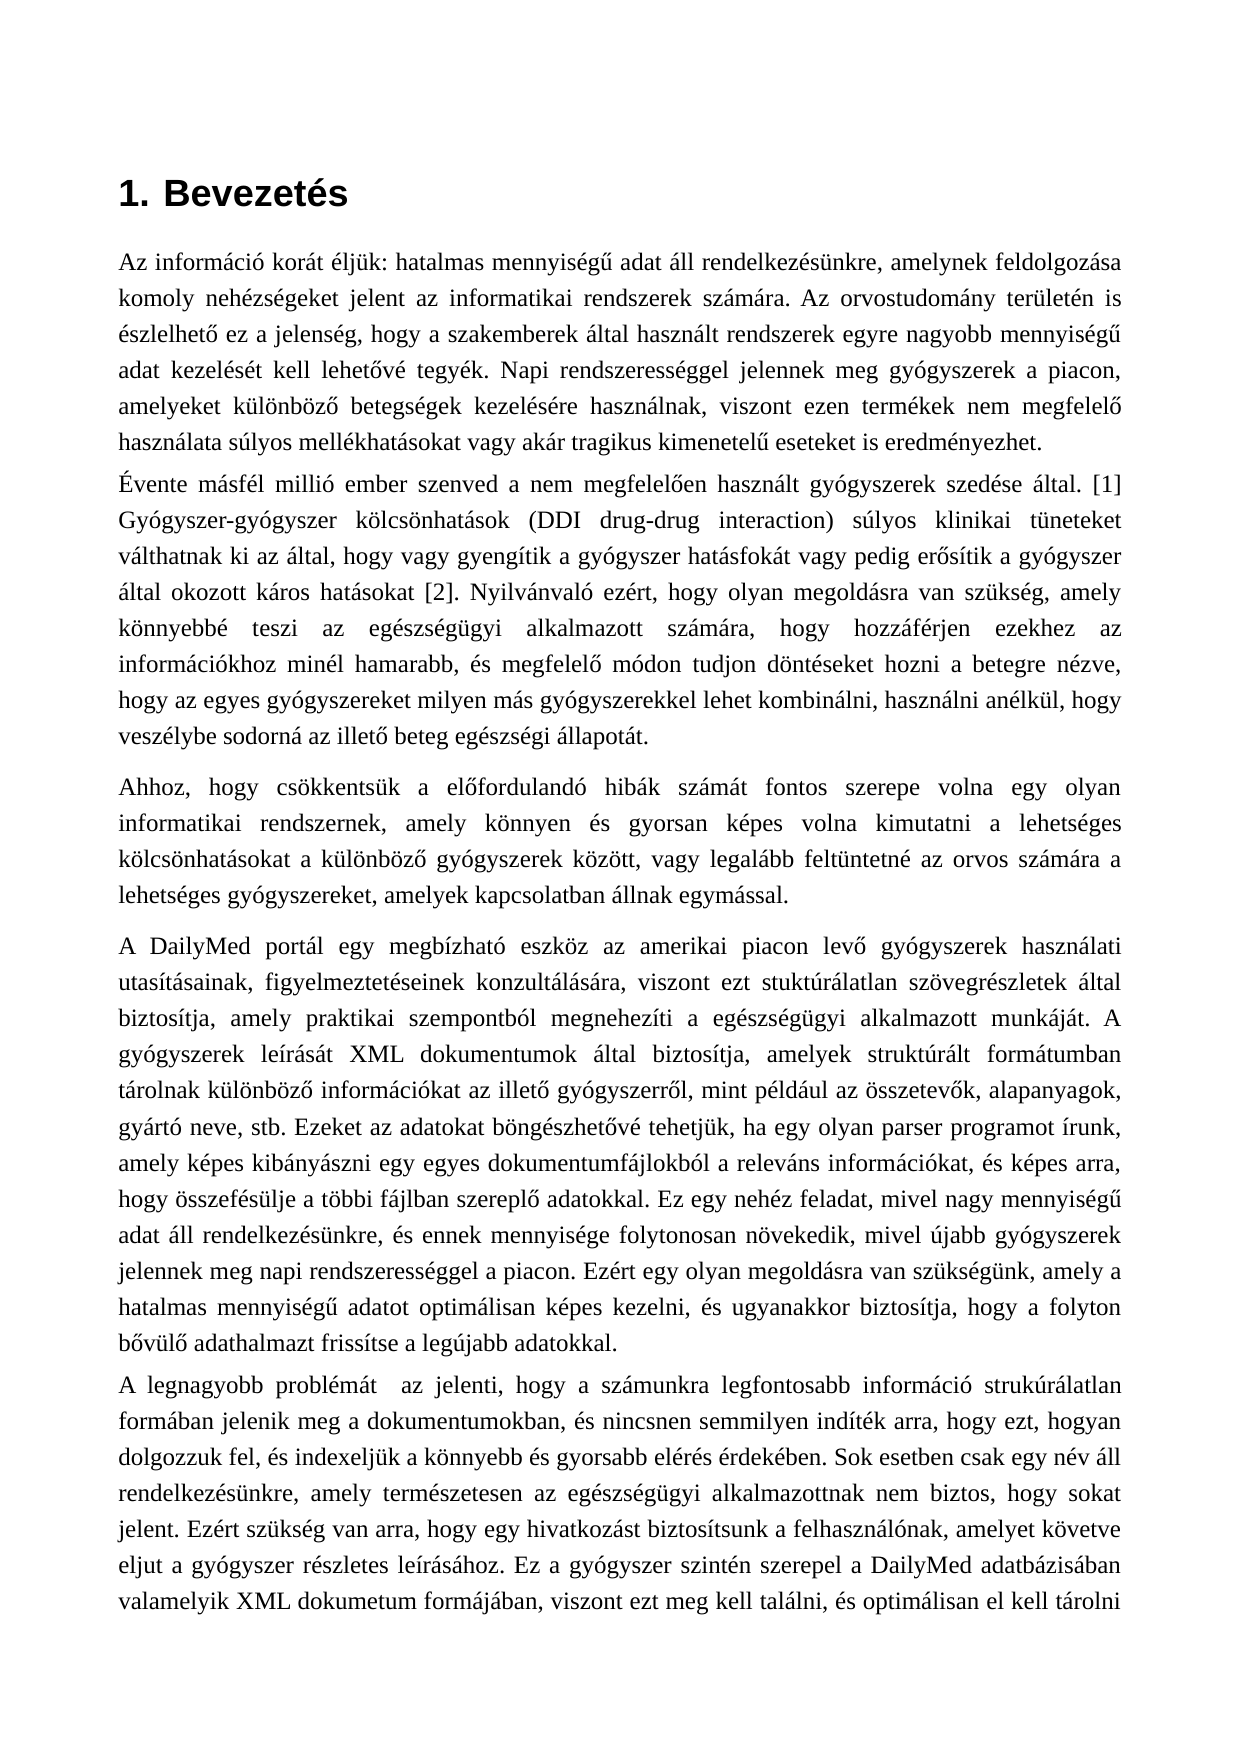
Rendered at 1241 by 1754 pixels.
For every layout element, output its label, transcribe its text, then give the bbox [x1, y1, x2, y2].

subtitle Bevezetés [118, 190, 1122, 211]
text Az információ korát éljük: hatalmas mennyiségű adat áll rendelkezésünkre, amelynek feldolgozása komoly nehézségeket jelent az informatikai rendszerek számára. Az orvostudomány területén is észlelhető ez a jelenség, hogy a szakemberek által használt rendszerek egyre nagyobb mennyiségű adat kezelését kell lehetővé tegyék. Napi rendszerességgel jelennek meg gyógyszerek a piacon, amelyeket különböző betegségek kezelésére használnak, viszont ezen termékek nem megfelelő használata súlyos mellékhatásokat vagy akár tragikus kimenetelű eseteket is eredményezhet. [118, 241, 1122, 457]
text A legnagyobb problémát az jelenti, hogy a számunkra legfontosabb információ strukúrálatlan formában jelenik meg a dokumentumokban, és nincsnen semmilyen indíték arra, hogy ezt, hogyan dolgozzuk fel, és indexeljük a könnyebb és gyorsabb elérés érdekében. Sok esetben csak egy név áll rendelkezésünkre, amely természetesen az egészségügyi alkalmazottnak nem biztos, hogy sokat jelent. Ezért szükség van arra, hogy egy hivatkozást biztosítsunk a felhasználónak, amelyet követve eljut a gyógyszer részletes leírásához. Ez a gyógyszer szintén szerepel a DailyMed adatbázisában valamelyik XML dokumetum formájában, viszont ezt meg kell találni, és optimálisan el kell tárolni [118, 1364, 1122, 1617]
text A DailyMed portál egy megbízható eszköz az amerikai piacon levő gyógyszerek használati utasításainak, figyelmeztetéseinek konzultálására, viszont ezt stuktúrálatlan szövegrészletek által biztosítja, amely praktikai szempontból megnehezíti a egészségügyi alkalmazott munkáját. A gyógyszerek leírását XML dokumentumok által biztosítja, amelyek struktúrált formátumban tárolnak különböző információkat az illető gyógyszerről, mint például az összetevők, alapanyagok, gyártó neve, stb. Ezeket az adatokat böngészhetővé tehetjük, ha egy olyan parser programot írunk, amely képes kibányászni egy egyes dokumentumfájlokból a releváns információkat, és képes arra, hogy összefésülje a többi fájlban szereplő adatokkal. Ez egy nehéz feladat, mivel nagy mennyiségű adat áll rendelkezésünkre, és ennek mennyisége folytonosan növekedik, mivel újabb gyógyszerek jelennek meg napi rendszerességgel a piacon. Ezért egy olyan megoldásra van szükségünk, amely a hatalmas mennyiségű adatot optimálisan képes kezelni, és ugyanakkor biztosítja, hogy a folyton bővülő adathalmazt frissítse a legújabb adatokkal. [118, 926, 1122, 1358]
text Évente másfél millió ember szenved a nem megfelelően használt gyógyszerek szedése által. [1] Gyógyszer-gyógyszer kölcsönhatások (DDI drug-drug interaction) súlyos klinikai tüneteket válthatnak ki az által, hogy vagy gyengítik a gyógyszer hatásfokát vagy pedig erősítik a gyógyszer által okozott káros hatásokat [2]. Nyilvánvaló ezért, hogy olyan megoldásra van szükség, amely könnyebbé teszi az egészségügyi alkalmazott számára, hogy hozzáférjen ezekhez az információkhoz minél hamarabb, és megfelelő módon tudjon döntéseket hozni a betegre nézve, hogy az egyes gyógyszereket milyen más gyógyszerekkel lehet kombinálni, használni anélkül, hogy veszélybe sodorná az illető beteg egészségi állapotát. [118, 463, 1122, 752]
text Ahhoz, hogy csökkentsük a előfordulandó hibák számát fontos szerepe volna egy olyan informatikai rendszernek, amely könnyen és gyorsan képes volna kimutatni a lehetséges kölcsönhatásokat a különböző gyógyszerek között, vagy legalább feltüntetné az orvos számára a lehetséges gyógyszereket, amelyek kapcsolatban állnak egymással. [118, 767, 1122, 911]
